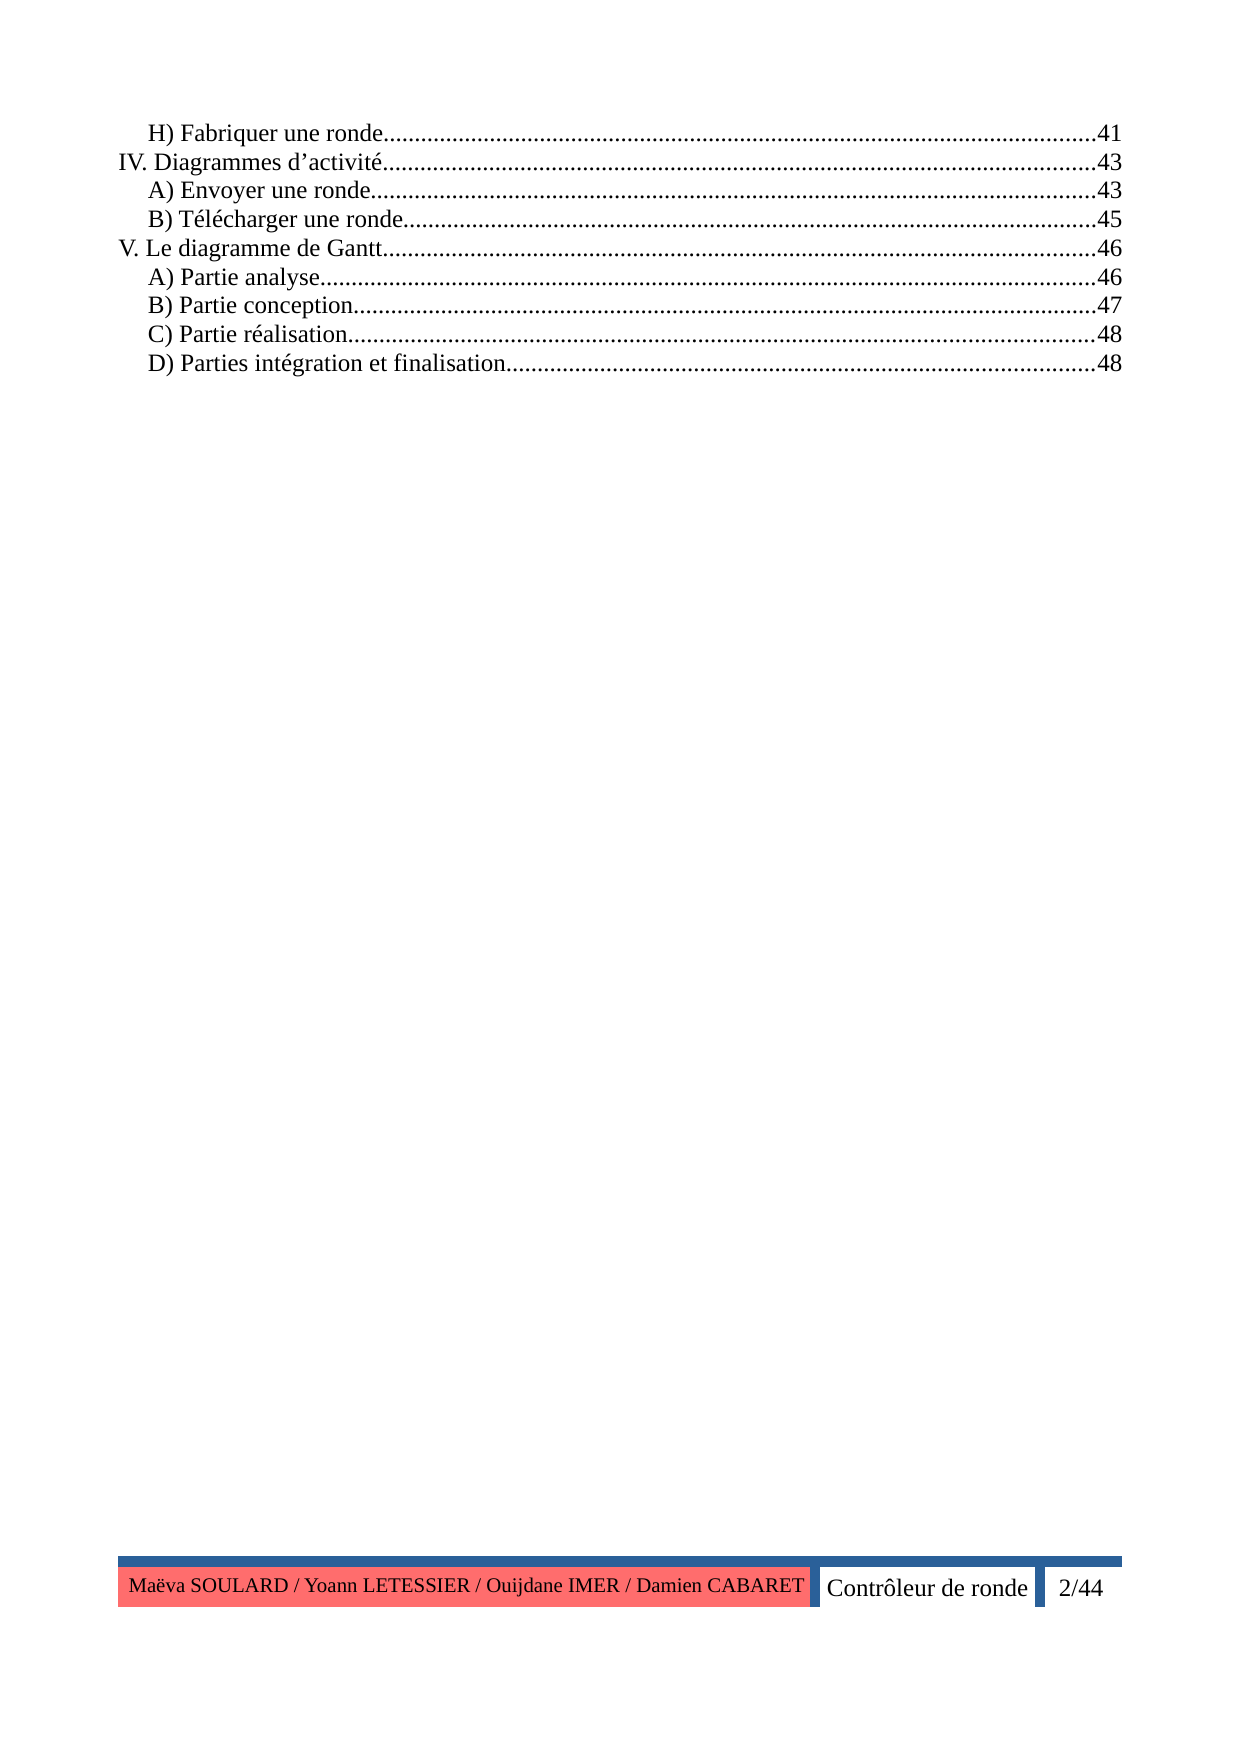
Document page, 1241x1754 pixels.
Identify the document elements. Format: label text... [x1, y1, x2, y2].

text A) Partie analyse 46 [148, 262, 1122, 291]
text C) Partie réalisation 48 [148, 319, 1122, 348]
text A) Envoyer une ronde 43 [148, 176, 1122, 204]
text H) Fabriquer une ronde 41 [148, 118, 1122, 147]
text D) Parties intégration et finalisation 48 [148, 348, 1122, 377]
text V. Le diagramme de Gantt 46 [118, 233, 1122, 262]
text IV. Diagrammes d’activité 43 [118, 147, 1122, 176]
text B) Télécharger une ronde 45 [148, 204, 1122, 233]
text B) Partie conception 47 [148, 291, 1122, 319]
